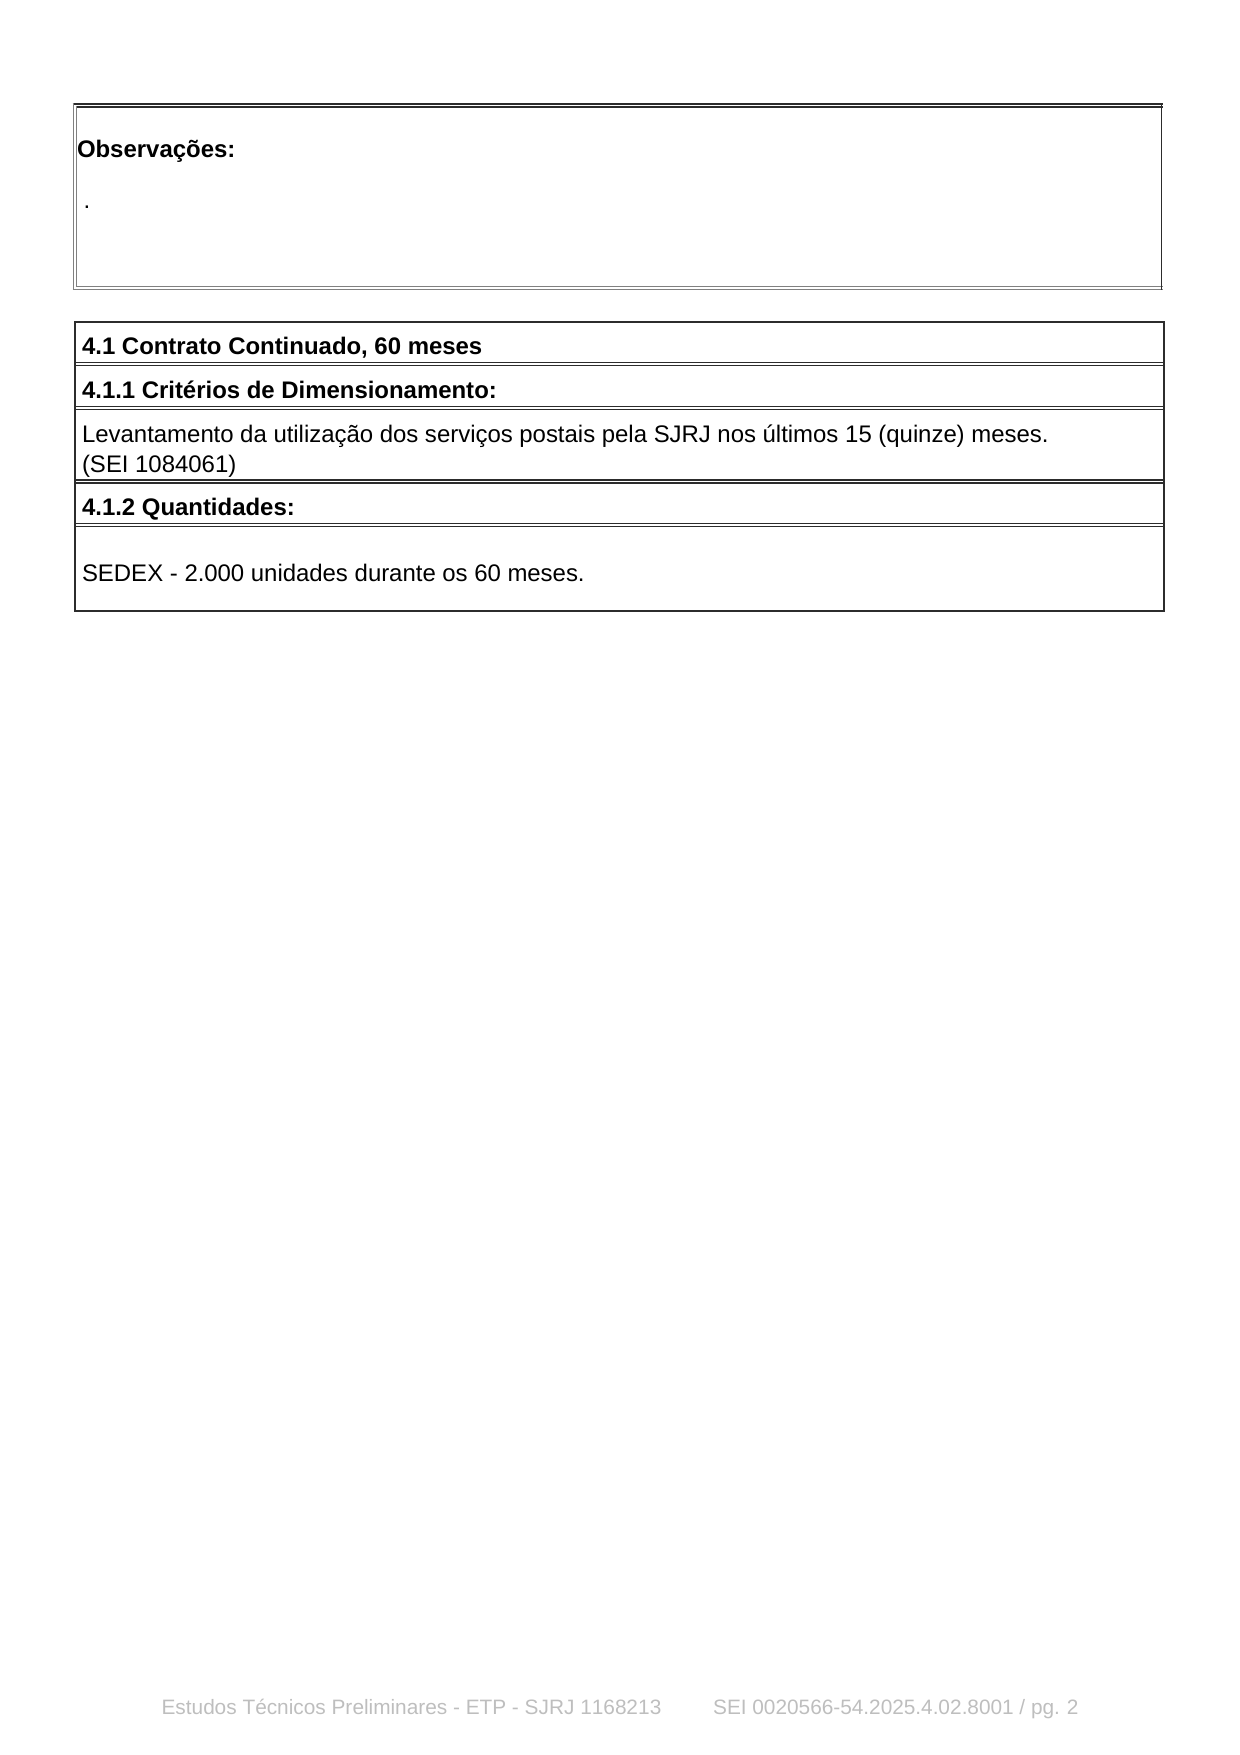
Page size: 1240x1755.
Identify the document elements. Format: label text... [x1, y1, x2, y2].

table_cell Levantamento da utilização dos serviços postais pela SJRJ nos últimos 15 (quinze) meses. (SEI 1084061) [76, 410, 1163, 479]
table_cell SEDEX - 2.000 unidades durante os 60 meses. [76, 527, 1163, 610]
table_cell 4.1.2 Quantidades: [76, 484, 1163, 523]
table_header 4.1 Contrato Continuado, 60 meses [76, 323, 1163, 362]
table_cell 4.1.1 Critérios de Dimensionamento: [76, 366, 1163, 406]
table_cell Observações: . [77, 108, 1161, 286]
